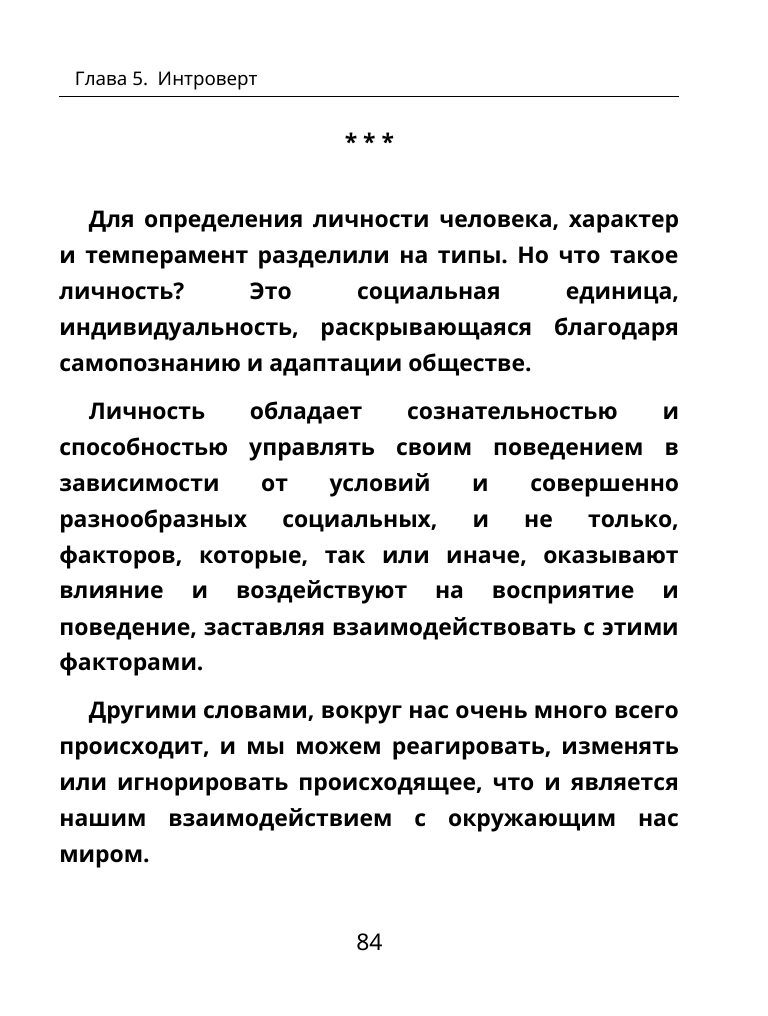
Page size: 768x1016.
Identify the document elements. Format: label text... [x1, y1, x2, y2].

text Другими словами, вокруг нас очень много всего происходит, и мы можем реагировать, изменять или игнорировать происходящее, что и является нашим взаимодействием с окружающим нас миром. [59, 694, 679, 869]
text Личность обладает сознательностью и способностью управлять своим поведением в зависимости от условий и совершенно разнообразных социальных, и не только, факторов, которые, так или иначе, оказывают влияние и воздействуют на восприятие и поведение, заставляя взаимодействовать с этими факторами. [59, 395, 679, 678]
text Для определения личности человека, характер и темперамент разделили на типы. Но что такое личность? Это социальная единица, индивидуальность, раскрывающаяся благодаря самопознанию и адаптации обществе. [59, 203, 679, 378]
subtitle * * * [59, 126, 679, 157]
